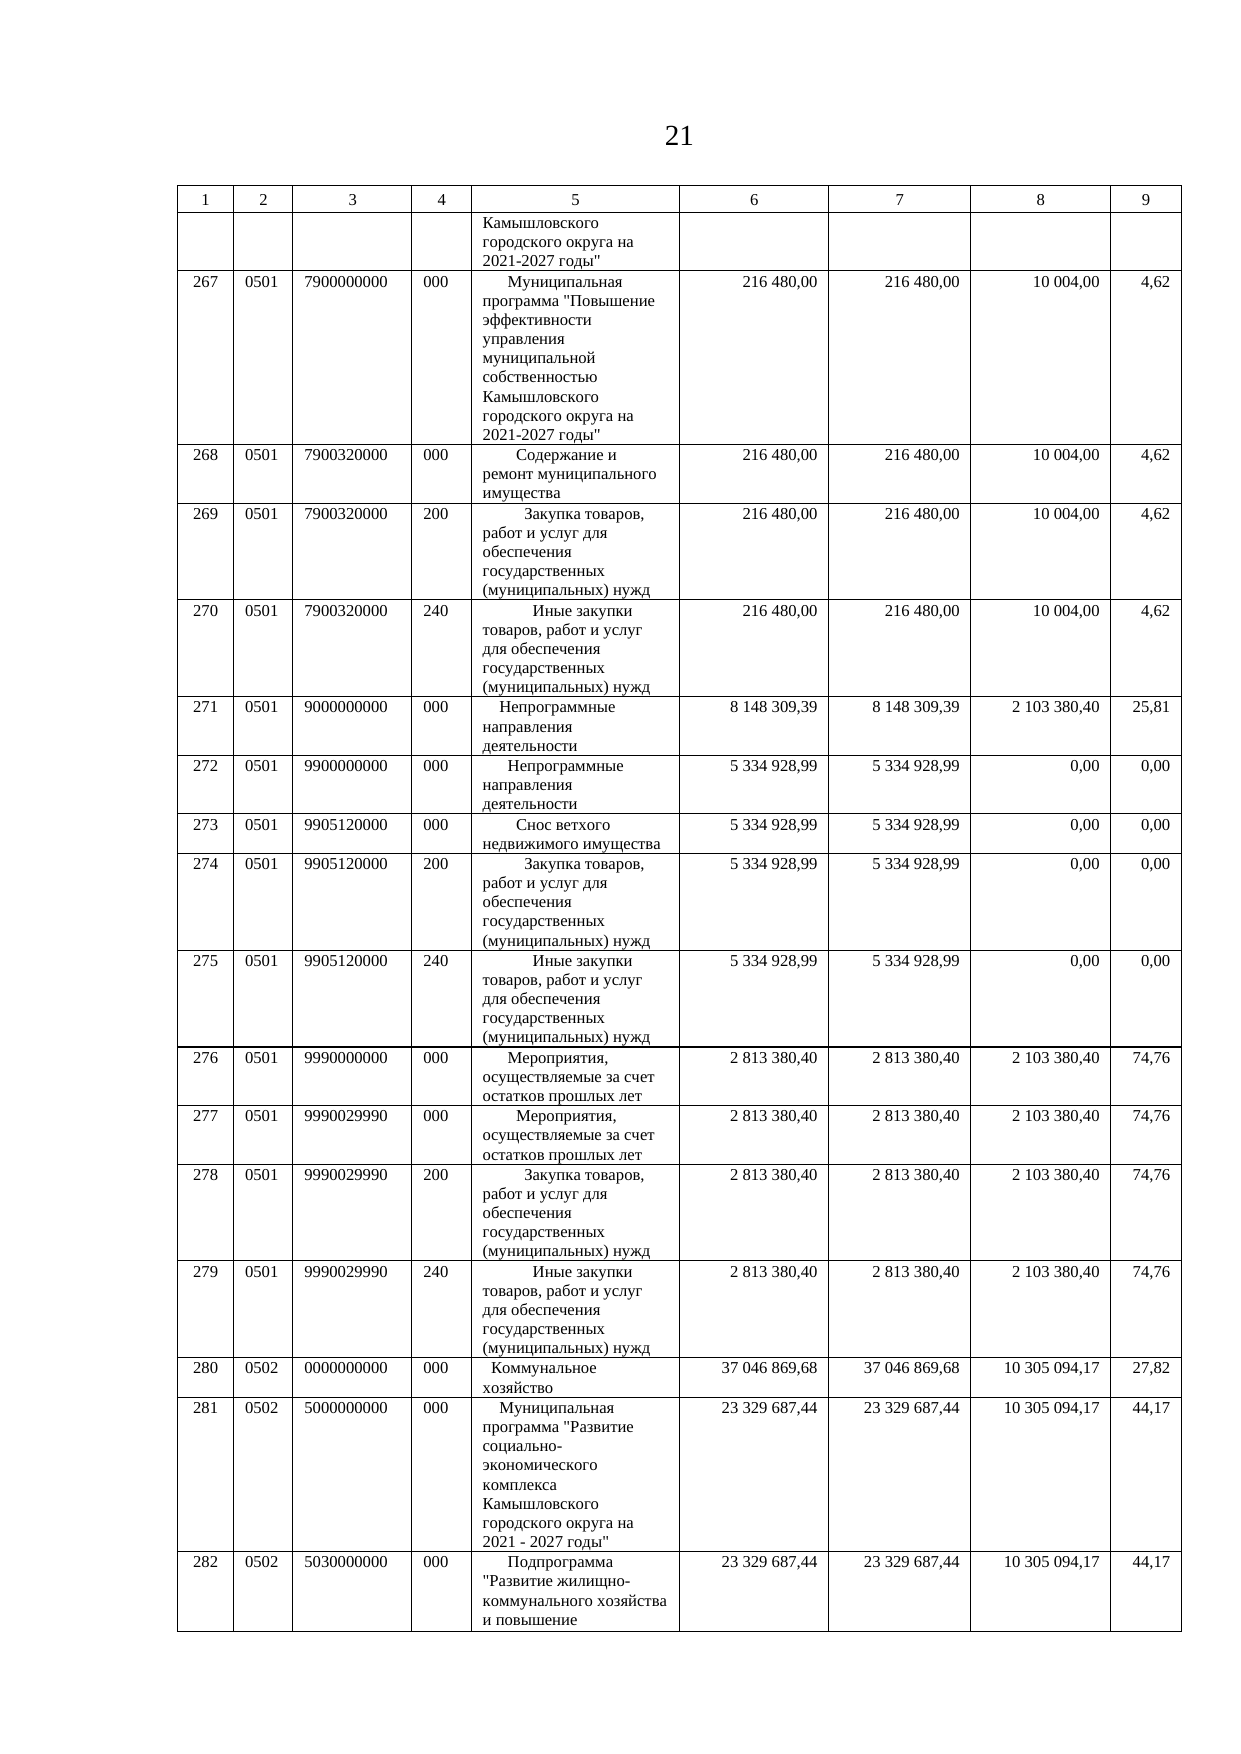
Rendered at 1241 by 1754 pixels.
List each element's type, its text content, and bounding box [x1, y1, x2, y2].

table_header 1 [178, 186, 233, 212]
table_cell 268 [178, 445, 233, 502]
table_cell Содержание и ремонт муниципального имущества [472, 445, 679, 502]
table_cell 200 [412, 854, 471, 949]
table_cell 000 [412, 1358, 471, 1397]
table_cell 37 046 869,68 [680, 1358, 828, 1397]
table_cell 27,82 [1111, 1358, 1181, 1397]
table_cell Снос ветхого недвижимого имущества [472, 814, 679, 853]
table_cell 240 [412, 1261, 471, 1357]
table_cell 0501 [234, 1106, 292, 1163]
table_cell 0,00 [1111, 854, 1181, 949]
table_cell 2 813 380,40 [680, 1048, 828, 1105]
table_cell Муниципальная программа "Повышение эффективности управления муниципальной собственностью Камышловского городского округа на 2021-2027 годы" [472, 271, 679, 444]
table_cell 74,76 [1111, 1165, 1181, 1260]
table_cell 44,17 [1111, 1398, 1181, 1551]
table_cell 10 305 094,17 [971, 1552, 1110, 1631]
table_cell 216 480,00 [829, 271, 970, 444]
table_cell 240 [412, 951, 471, 1046]
table_cell 10 305 094,17 [971, 1398, 1110, 1551]
table_cell 5 334 928,99 [680, 814, 828, 853]
table_cell [412, 213, 471, 270]
table_cell 277 [178, 1106, 233, 1163]
table_cell 9905120000 [293, 814, 411, 853]
table_cell 216 480,00 [829, 504, 970, 599]
table_cell 9905120000 [293, 854, 411, 949]
table_cell 9990000000 [293, 1048, 411, 1105]
table_cell Муниципальная программа "Развитие социально-экономического комплекса Камышловского городского округа на 2021 - 2027 годы" [472, 1398, 679, 1551]
table_cell 216 480,00 [829, 600, 970, 696]
table_cell 5 334 928,99 [829, 854, 970, 949]
table_cell 0501 [234, 951, 292, 1046]
table_cell 2 103 380,40 [971, 1165, 1110, 1260]
table_cell 9900000000 [293, 756, 411, 813]
table_cell 5 334 928,99 [680, 951, 828, 1046]
table_cell 000 [412, 1552, 471, 1631]
table_cell Закупка товаров, работ и услуг для обеспечения государственных (муниципальных) нужд [472, 1165, 679, 1260]
table_cell Непрограммные направления деятельности [472, 756, 679, 813]
table_cell 10 004,00 [971, 271, 1110, 444]
table_cell [293, 213, 411, 270]
table_cell 200 [412, 1165, 471, 1260]
table_cell 25,81 [1111, 697, 1181, 755]
table_cell Закупка товаров, работ и услуг для обеспечения государственных (муниципальных) нужд [472, 854, 679, 949]
table_header 4 [412, 186, 471, 212]
table_cell Подпрограмма "Развитие жилищно-коммунального хозяйства и повышение [472, 1552, 679, 1631]
table_cell 0,00 [971, 756, 1110, 813]
table_cell 216 480,00 [680, 445, 828, 502]
table_cell 000 [412, 1106, 471, 1163]
table_cell 271 [178, 697, 233, 755]
table_cell 2 813 380,40 [680, 1261, 828, 1357]
table_cell 2 813 380,40 [680, 1106, 828, 1163]
table_cell 74,76 [1111, 1261, 1181, 1357]
table_cell 5 334 928,99 [829, 951, 970, 1046]
table_cell 44,17 [1111, 1552, 1181, 1631]
table_cell 5 334 928,99 [680, 756, 828, 813]
table_cell 5 334 928,99 [829, 756, 970, 813]
table_cell 240 [412, 600, 471, 696]
table_cell 5 334 928,99 [829, 814, 970, 853]
table_cell 0502 [234, 1552, 292, 1631]
table_cell 274 [178, 854, 233, 949]
table_cell [971, 213, 1110, 270]
table_header 8 [971, 186, 1110, 212]
table_cell 000 [412, 271, 471, 444]
table_cell 0501 [234, 756, 292, 813]
table_cell [1111, 213, 1181, 270]
table_cell 0501 [234, 854, 292, 949]
table_header 7 [829, 186, 970, 212]
table_cell 74,76 [1111, 1106, 1181, 1163]
table_header 6 [680, 186, 828, 212]
table_cell 280 [178, 1358, 233, 1397]
table_cell 9905120000 [293, 951, 411, 1046]
table_cell Иные закупки товаров, работ и услуг для обеспечения государственных (муниципальных) нужд [472, 1261, 679, 1357]
table_cell 10 004,00 [971, 445, 1110, 502]
table_cell 000 [412, 697, 471, 755]
table_cell 5000000000 [293, 1398, 411, 1551]
table_cell Закупка товаров, работ и услуг для обеспечения государственных (муниципальных) нужд [472, 504, 679, 599]
table_cell 23 329 687,44 [680, 1398, 828, 1551]
table_cell 4,62 [1111, 504, 1181, 599]
table_cell 74,76 [1111, 1048, 1181, 1105]
table_cell 000 [412, 756, 471, 813]
table_cell 0501 [234, 1261, 292, 1357]
table_cell 10 305 094,17 [971, 1358, 1110, 1397]
table_cell 216 480,00 [680, 271, 828, 444]
table_cell 5 334 928,99 [680, 854, 828, 949]
table_cell [234, 213, 292, 270]
table_cell [829, 213, 970, 270]
table_cell 216 480,00 [829, 445, 970, 502]
table_cell 7900000000 [293, 271, 411, 444]
table_cell 7900320000 [293, 504, 411, 599]
table_cell 0501 [234, 445, 292, 502]
table_cell 7900320000 [293, 600, 411, 696]
table_cell 9000000000 [293, 697, 411, 755]
table_cell Непрограммные направления деятельности [472, 697, 679, 755]
table_cell 8 148 309,39 [680, 697, 828, 755]
table_cell 23 329 687,44 [829, 1552, 970, 1631]
table_cell 2 103 380,40 [971, 697, 1110, 755]
table_header 5 [472, 186, 679, 212]
table_cell 0501 [234, 814, 292, 853]
table_cell 281 [178, 1398, 233, 1551]
table_cell 2 813 380,40 [829, 1165, 970, 1260]
table_cell 2 813 380,40 [829, 1261, 970, 1357]
table_cell 0,00 [1111, 756, 1181, 813]
table_cell 0,00 [1111, 814, 1181, 853]
table_cell 0501 [234, 1048, 292, 1105]
table_cell Камышловского городского округа на 2021-2027 годы" [472, 213, 679, 270]
table_cell 4,62 [1111, 600, 1181, 696]
table_cell 7900320000 [293, 445, 411, 502]
table_cell 9990029990 [293, 1261, 411, 1357]
table_cell 9990029990 [293, 1165, 411, 1260]
table_cell 269 [178, 504, 233, 599]
table_cell 2 813 380,40 [829, 1048, 970, 1105]
table_cell 4,62 [1111, 271, 1181, 444]
table_cell 272 [178, 756, 233, 813]
table_cell Мероприятия, осуществляемые за счет остатков прошлых лет [472, 1106, 679, 1163]
table_header 9 [1111, 186, 1181, 212]
table_cell 23 329 687,44 [680, 1552, 828, 1631]
table_cell 9990029990 [293, 1106, 411, 1163]
table_cell 5030000000 [293, 1552, 411, 1631]
table_cell 216 480,00 [680, 600, 828, 696]
table_cell 276 [178, 1048, 233, 1105]
table_cell 4,62 [1111, 445, 1181, 502]
table_cell 0000000000 [293, 1358, 411, 1397]
table_cell 10 004,00 [971, 600, 1110, 696]
table_cell 2 103 380,40 [971, 1261, 1110, 1357]
table_cell 10 004,00 [971, 504, 1110, 599]
table_cell 0501 [234, 504, 292, 599]
table_cell 0,00 [971, 854, 1110, 949]
table_cell 0,00 [971, 814, 1110, 853]
table_cell 270 [178, 600, 233, 696]
table_cell 2 813 380,40 [680, 1165, 828, 1260]
table_cell Мероприятия, осуществляемые за счет остатков прошлых лет [472, 1048, 679, 1105]
table_cell 216 480,00 [680, 504, 828, 599]
table_cell 37 046 869,68 [829, 1358, 970, 1397]
table_cell 0501 [234, 600, 292, 696]
table_cell 0501 [234, 697, 292, 755]
table_cell 273 [178, 814, 233, 853]
table_cell 2 813 380,40 [829, 1106, 970, 1163]
table_cell 000 [412, 1398, 471, 1551]
table_cell [680, 213, 828, 270]
table_cell 0,00 [1111, 951, 1181, 1046]
table_cell 0501 [234, 1165, 292, 1260]
table_cell Иные закупки товаров, работ и услуг для обеспечения государственных (муниципальных) нужд [472, 951, 679, 1046]
table_cell [178, 213, 233, 270]
table_header 3 [293, 186, 411, 212]
table_cell 275 [178, 951, 233, 1046]
table_cell 0502 [234, 1358, 292, 1397]
table_cell 200 [412, 504, 471, 599]
table_header 2 [234, 186, 292, 212]
table_cell 279 [178, 1261, 233, 1357]
table_cell 282 [178, 1552, 233, 1631]
table_cell 000 [412, 1048, 471, 1105]
table_cell 8 148 309,39 [829, 697, 970, 755]
table_cell 23 329 687,44 [829, 1398, 970, 1551]
table_cell 267 [178, 271, 233, 444]
table_cell Коммунальное хозяйство [472, 1358, 679, 1397]
table_cell 0501 [234, 271, 292, 444]
table_cell 0,00 [971, 951, 1110, 1046]
table_cell 2 103 380,40 [971, 1048, 1110, 1105]
table_cell 2 103 380,40 [971, 1106, 1110, 1163]
table_cell 0502 [234, 1398, 292, 1551]
table_cell 000 [412, 445, 471, 502]
table_cell 000 [412, 814, 471, 853]
table_cell 278 [178, 1165, 233, 1260]
table_cell Иные закупки товаров, работ и услуг для обеспечения государственных (муниципальных) нужд [472, 600, 679, 696]
